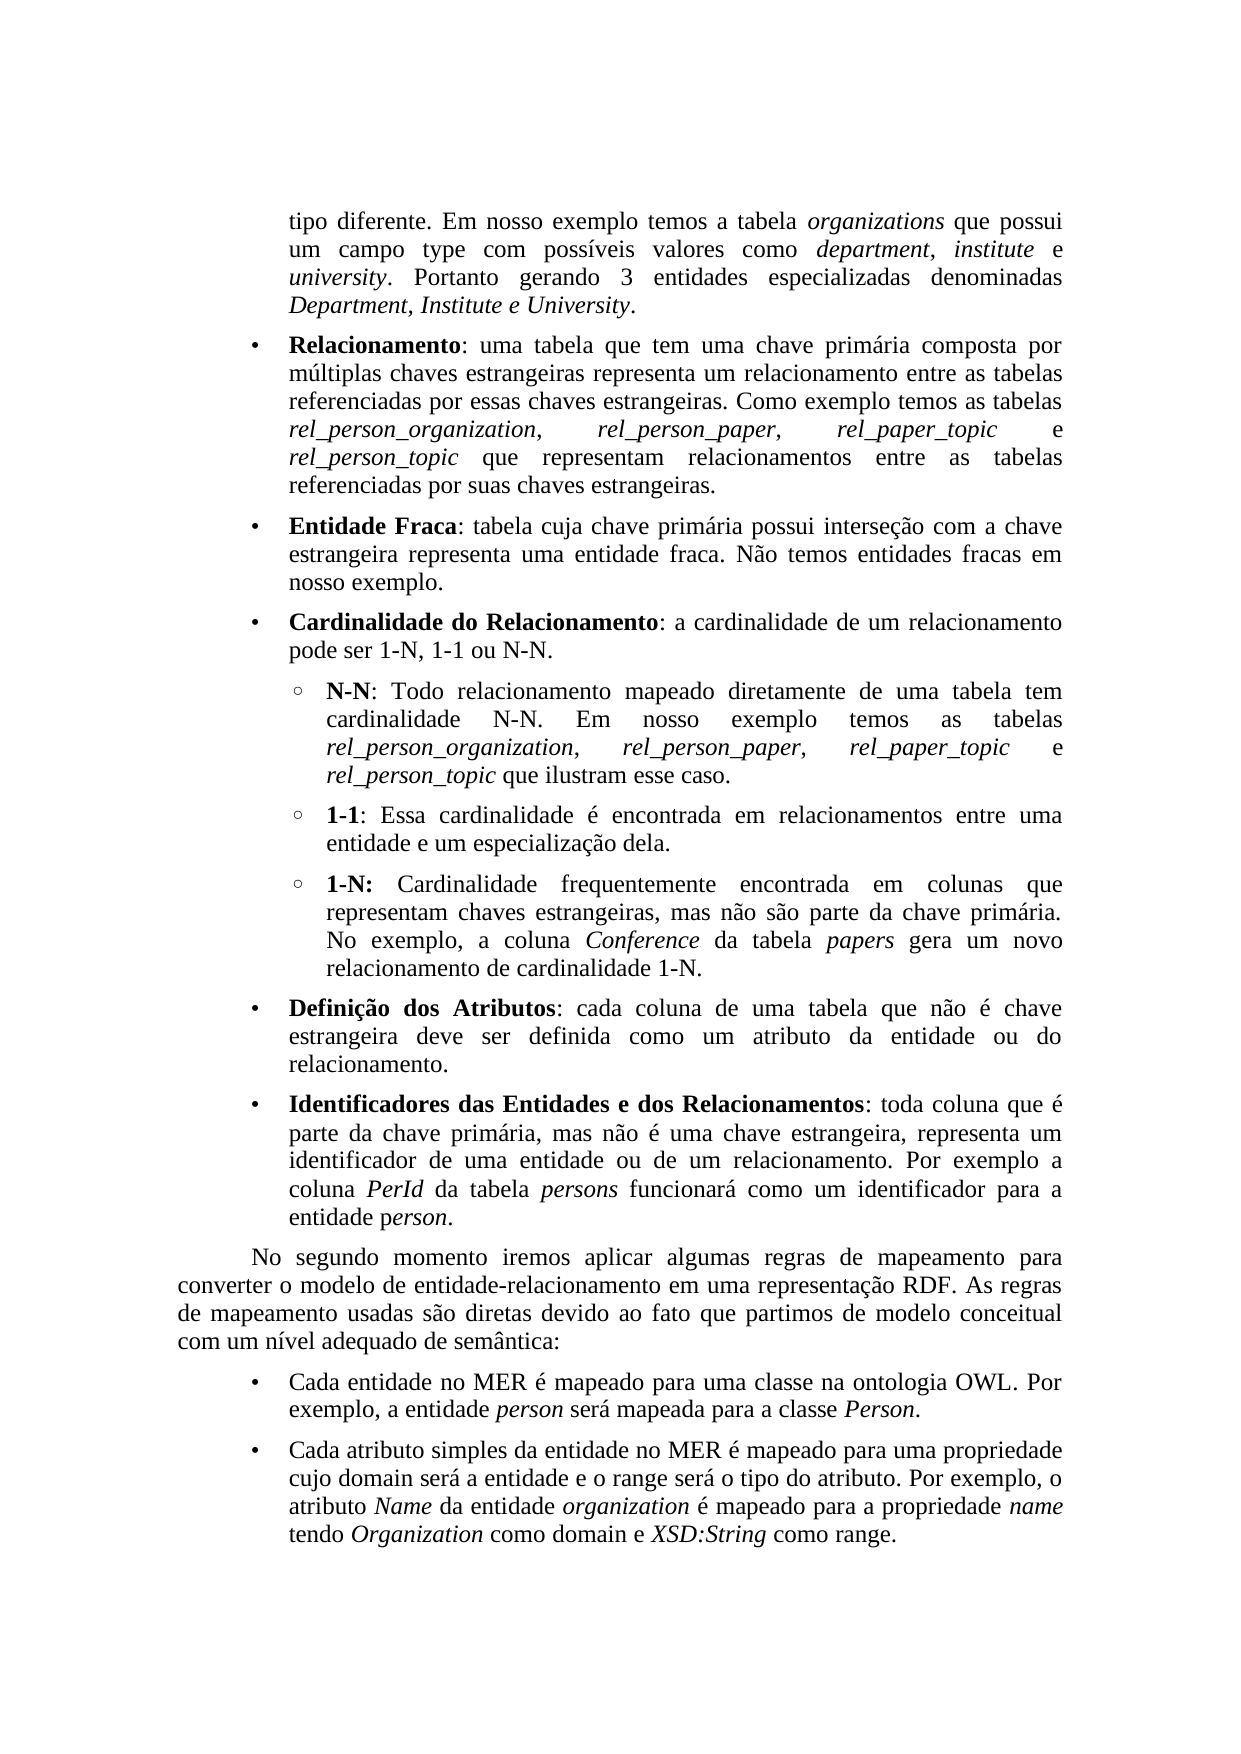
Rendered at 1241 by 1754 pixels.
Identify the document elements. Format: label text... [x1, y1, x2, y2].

list Definição dos Atributos: cada coluna de uma tabela que não é chave estrangeira deve ser definida como um atributo da entidade ou do relacionamento. [251, 994, 1063, 1078]
list Cardinalidade do Relacionamento: a cardinalidade de um relacionamento pode ser 1-N, 1-1 ou N-N. [251, 608, 1063, 664]
list N-N: Todo relacionamento mapeado diretamente de uma tabela tem cardinalidade N-N. Em nosso exemplo temos as tabelas rel_person_organization, rel_person_paper, rel_paper_topic e rel_person_topic que ilustram esse caso. [288, 677, 1063, 789]
list tipo diferente. Em nosso exemplo temos a tabela organizations que possui um campo type com possíveis valores como department, institute e university. Portanto gerando 3 entidades especializadas denominadas Department, Institute e University. [251, 207, 1063, 319]
list 1-N: Cardinalidade frequentemente encontrada em colunas que representam chaves estrangeiras, mas não são parte da chave primária. No exemplo, a coluna Conference da tabela papers gera um novo relacionamento de cardinalidade 1-N. [288, 869, 1063, 982]
list Entidade Fraca: tabela cuja chave primária possui interseção com a chave estrangeira representa uma entidade fraca. Não temos entidades fracas em nosso exemplo. [251, 512, 1063, 596]
list Identificadores das Entidades e dos Relacionamentos: toda coluna que é parte da chave primária, mas não é uma chave estrangeira, representa um identificador de uma entidade ou de um relacionamento. Por exemplo a coluna PerId da tabela persons funcionará como um identificador para a entidade person. [251, 1090, 1063, 1231]
list Cada atributo simples da entidade no MER é mapeado para uma propriedade cujo domain será a entidade e o range será o tipo do atributo. Por exemplo, o atributo Name da entidade organization é mapeado para a propriedade name tendo Organization como domain e XSD:String como range. [251, 1436, 1063, 1548]
list Cada entidade no MER é mapeado para uma classe na ontologia OWL. Por exemplo, a entidade person será mapeada para a classe Person. [251, 1367, 1063, 1423]
text No segundo momento iremos aplicar algumas regras de mapeamento para converter o modelo de entidade-relacionamento em uma representação RDF. As regras de mapeamento usadas são diretas devido ao fato que partimos de modelo conceitual com um nível adequado de semântica: [177, 1243, 1063, 1355]
list 1-1: Essa cardinalidade é encontrada em relacionamentos entre uma entidade e um especialização dela. [288, 801, 1063, 857]
list Relacionamento: uma tabela que tem uma chave primária composta por múltiplas chaves estrangeiras representa um relacionamento entre as tabelas referenciadas por essas chaves estrangeiras. Como exemplo temos as tabelas rel_person_organization, rel_person_paper, rel_paper_topic e rel_person_topic que representam relacionamentos entre as tabelas referenciadas por suas chaves estrangeiras. [251, 331, 1063, 499]
